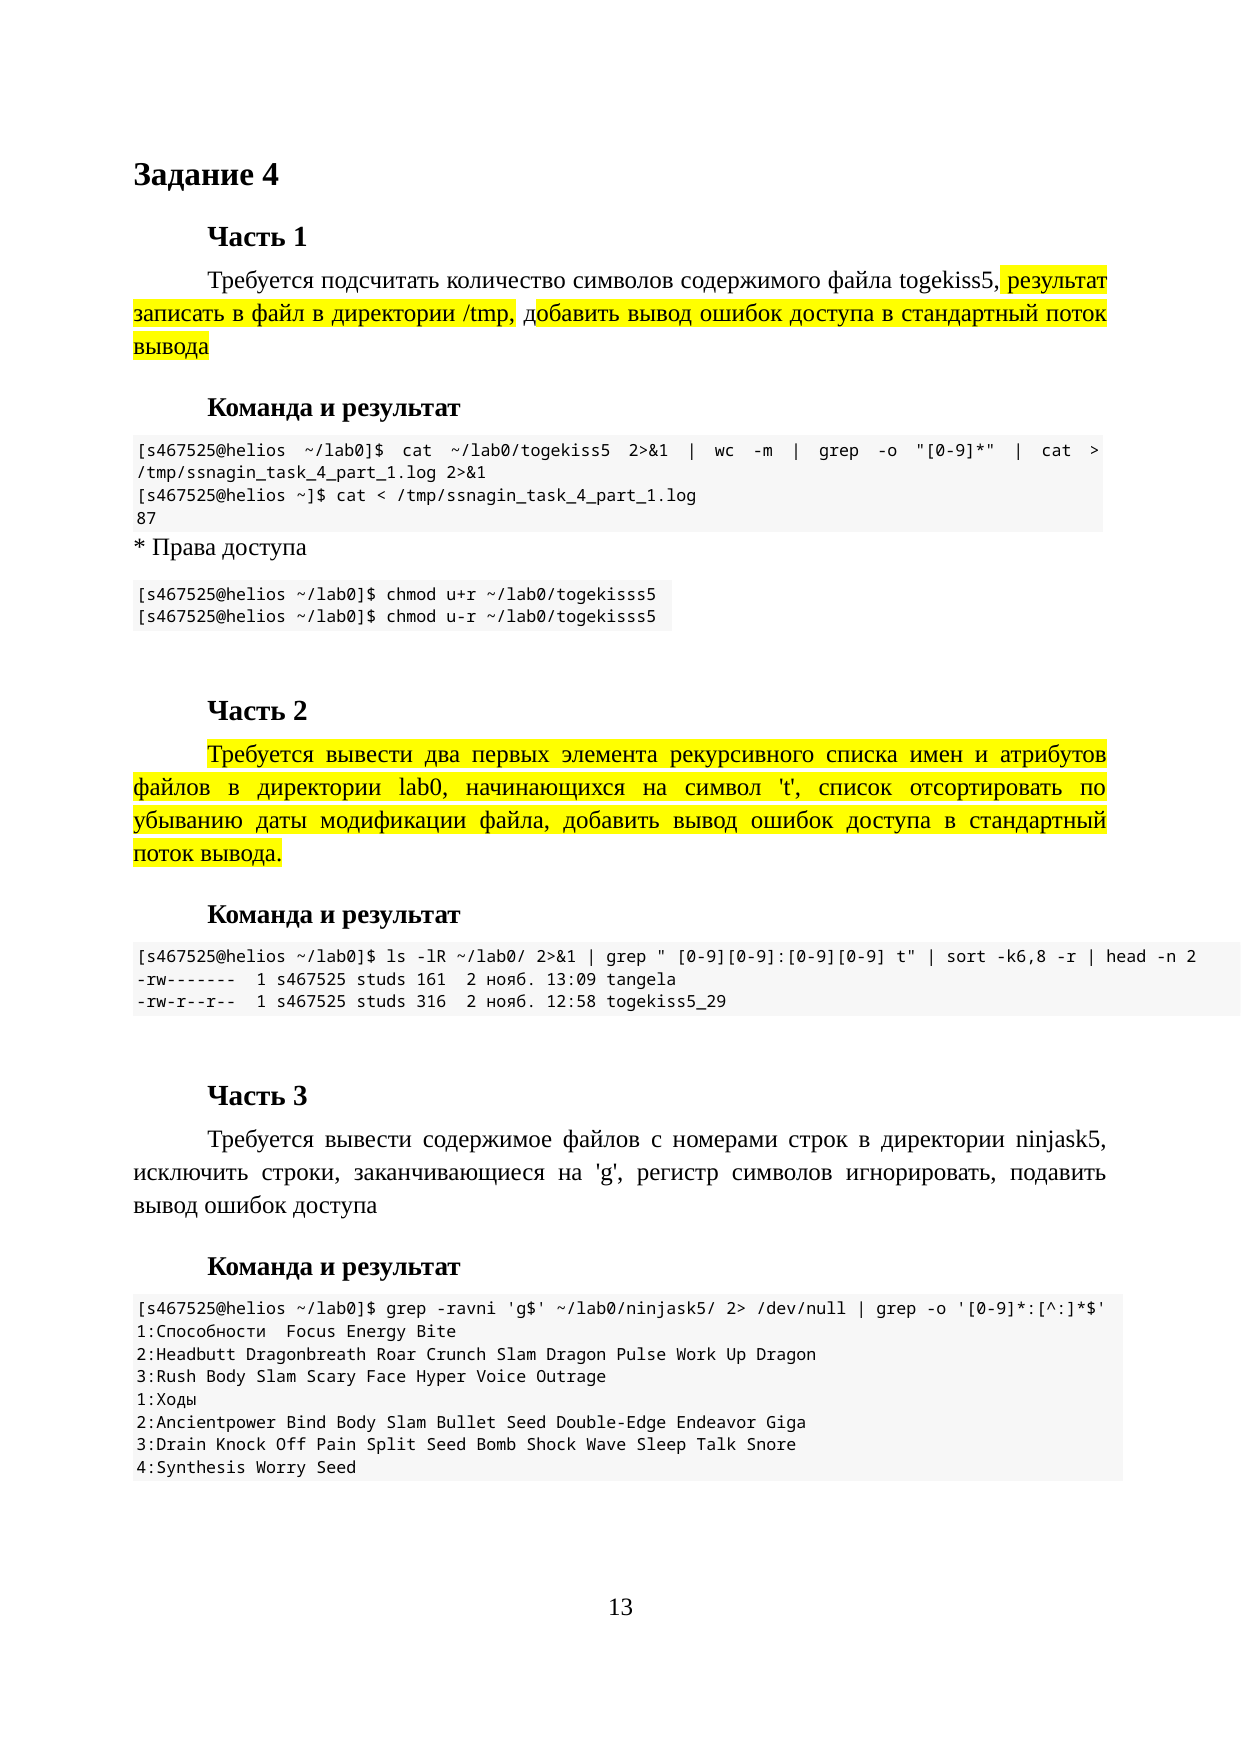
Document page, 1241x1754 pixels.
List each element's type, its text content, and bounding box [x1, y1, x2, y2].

subtitle Команда и результат [133, 1250, 1107, 1281]
table_header [s467525@helios ~/lab0]$ chmod u+r ~/lab0/togekisss5 [s467525@helios ~/lab0]$ chmod u-r ~/lab0/togekisss5 [133, 580, 672, 631]
table_header [s467525@helios ~/lab0]$ grep -ravni 'g$' ~/lab0/ninjask5/ 2> /dev/null | grep -o '[0-9]*:[^:]*$' 1:Способности Focus Energy Bite 2:Headbutt Dragonbreath Roar Crunch Slam Dragon Pulse Work Up Dragon 3:Rush Body Slam Scary Face Hyper Voice Outrage 1:Ходы 2:Ancientpower Bind Body Slam Bullet Seed Double-Edge Endeavor Giga 3:Drain Knock Off Pain Split Seed Bomb Shock Wave Sleep Talk Snore 4:Synthesis Worry Seed [133, 1294, 1123, 1481]
text Требуется вывести содержимое файлов с номерами строк в директории ninjask5, исключить строки, заканчивающиеся на 'g', регистр символов игнорировать, подавить вывод ошибок доступа [133, 1124, 1107, 1219]
subtitle Часть 2 [133, 693, 1107, 726]
subtitle Часть 1 [133, 219, 1107, 253]
subtitle Задание 4 [133, 154, 1107, 192]
text * Права доступа [133, 532, 1107, 561]
text Требуется вывести два первых элемента рекурсивного списка имен и атрибутов файлов в директории lab0, начинающихся на символ 't', список отсортировать по убыванию даты модификации файла, добавить вывод ошибок доступа в стандартный поток вывода. [133, 739, 1107, 867]
table_header [s467525@helios ~/lab0]$ cat ~/lab0/togekiss5 2>&1 | wc -m | grep -o "[0-9]*" | cat > /tmp/ssnagin_task_4_part_1.log 2>&1 [s467525@helios ~]$ cat < /tmp/ssnagin_task_4_part_1.log 87 [133, 435, 1103, 532]
text Требуется подсчитать количество символов содержимого файла togekiss5, результат записать в файл в директории /tmp, добавить вывод ошибок доступа в стандартный поток вывода [133, 265, 1107, 360]
subtitle Часть 3 [133, 1078, 1107, 1111]
subtitle Команда и результат [133, 392, 1107, 423]
table_header [s467525@helios ~/lab0]$ ls -lR ~/lab0/ 2>&1 | grep " [0-9][0-9]:[0-9][0-9] t" | sort -k6,8 -r | head -n 2 -rw------- 1 s467525 studs 161 2 нояб. 13:09 tangela -rw-r--r-- 1 s467525 studs 316 2 нояб. 12:58 togekiss5_29 [133, 942, 1241, 1016]
subtitle Команда и результат [133, 898, 1107, 929]
